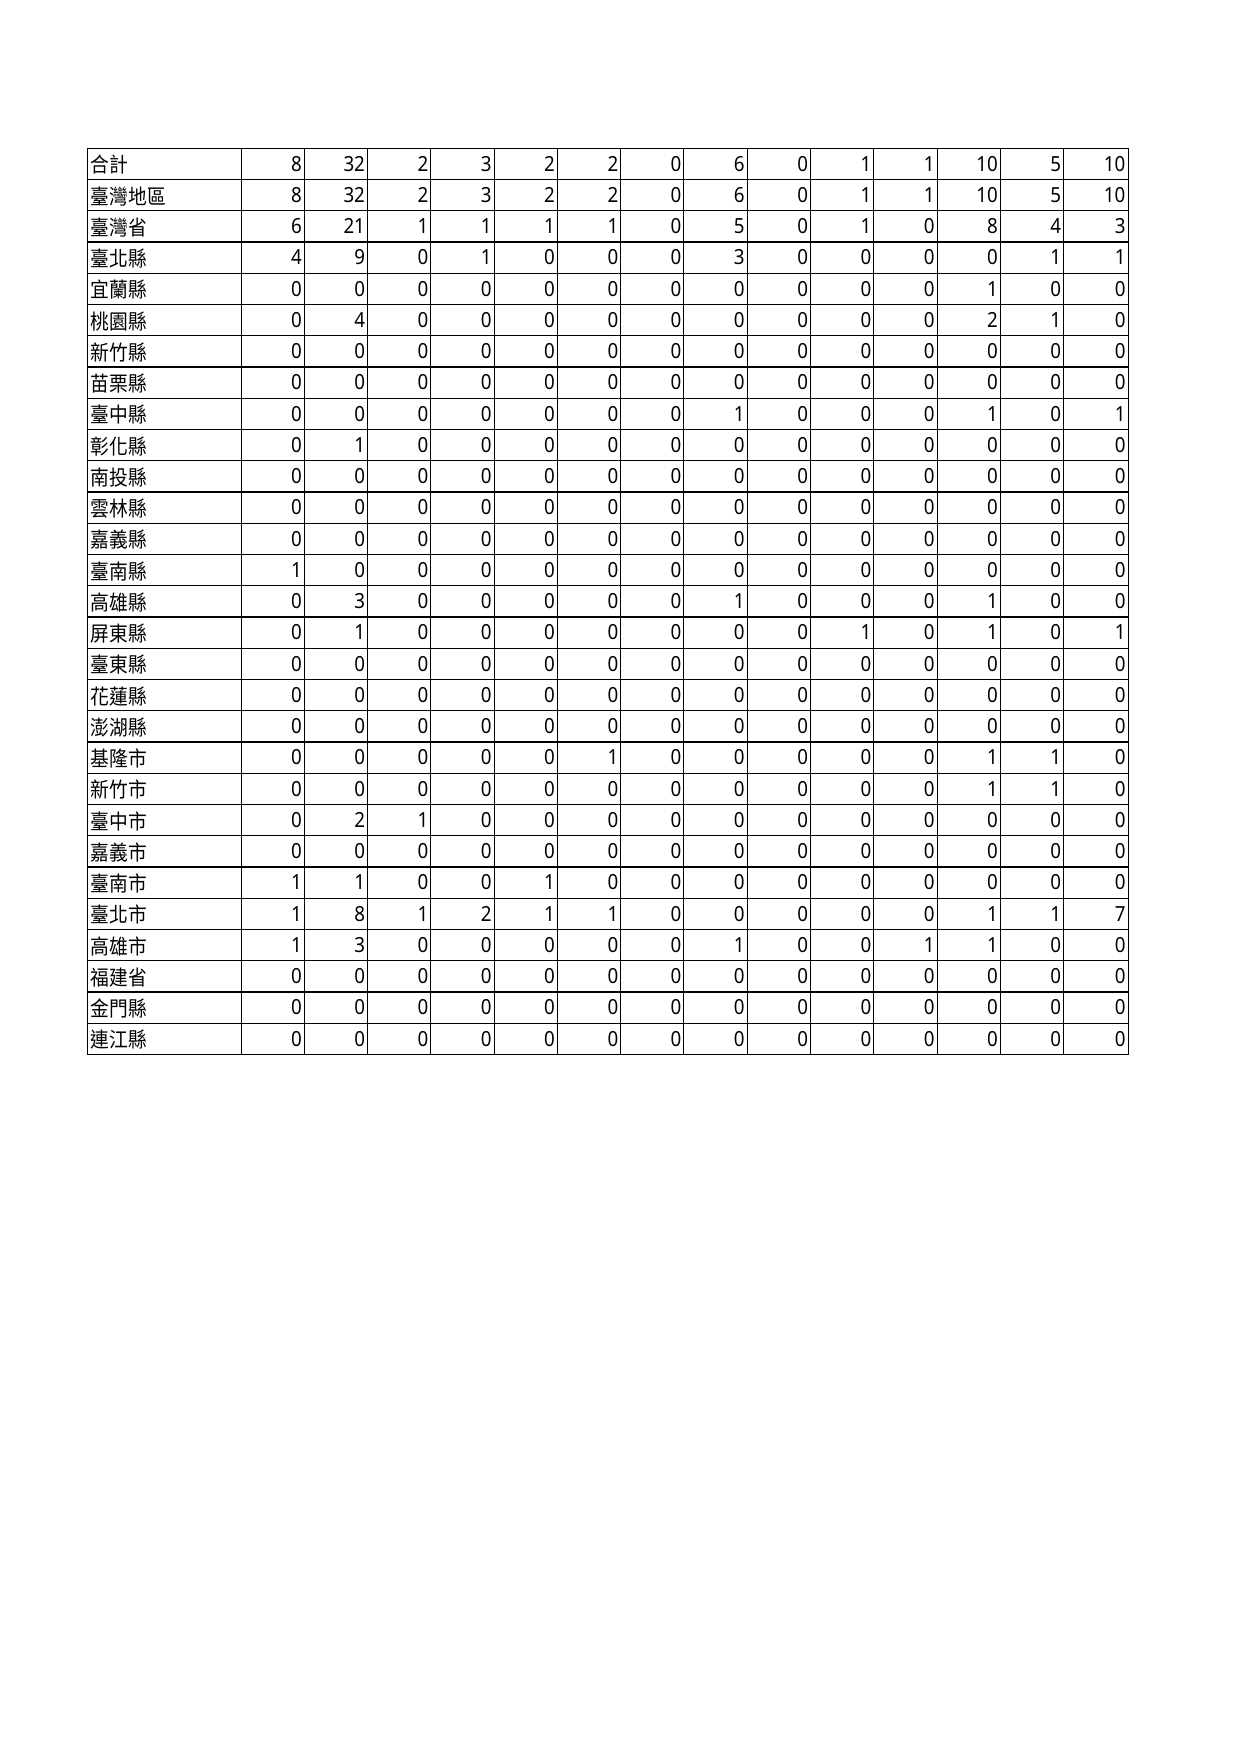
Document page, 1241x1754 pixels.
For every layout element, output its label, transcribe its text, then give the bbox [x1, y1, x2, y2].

table_cell 0 [1064, 805, 1128, 835]
table_cell 0 [621, 336, 683, 366]
table_cell 0 [1064, 461, 1128, 491]
table_cell 0 [558, 1024, 620, 1054]
table_cell 0 [748, 180, 810, 210]
table_cell 1 [558, 211, 620, 241]
table_cell 0 [684, 336, 747, 366]
table_cell 0 [495, 336, 557, 366]
table_cell 0 [1064, 368, 1128, 398]
table_cell 2 [938, 305, 1000, 335]
table_cell 0 [938, 493, 1000, 523]
table_cell 2 [368, 149, 430, 179]
table_cell 0 [305, 336, 367, 366]
table_cell 0 [558, 305, 620, 335]
table_cell 臺中市 [88, 805, 241, 835]
table_cell 0 [242, 618, 304, 648]
table_cell 0 [621, 711, 683, 741]
table_cell 0 [874, 868, 937, 898]
table_cell 0 [495, 774, 557, 804]
table_cell 0 [811, 836, 873, 866]
table_cell 0 [811, 555, 873, 585]
table_cell 0 [748, 805, 810, 835]
table_cell 0 [368, 961, 430, 991]
table_cell 0 [621, 586, 683, 616]
table_cell 0 [558, 618, 620, 648]
table_cell 1 [1001, 743, 1063, 773]
table_cell 0 [811, 961, 873, 991]
table_cell 0 [748, 836, 810, 866]
table_cell 0 [368, 774, 430, 804]
table_cell 5 [1001, 180, 1063, 210]
table_cell 1 [811, 618, 873, 648]
table_cell 0 [621, 305, 683, 335]
table_cell 嘉義縣 [88, 524, 241, 554]
table_cell 0 [495, 961, 557, 991]
table_cell 0 [938, 993, 1000, 1023]
table_cell 1 [874, 930, 937, 960]
table_cell 0 [368, 274, 430, 304]
table_cell 0 [748, 618, 810, 648]
table_cell 6 [242, 211, 304, 241]
table_cell 0 [811, 368, 873, 398]
table_cell 0 [558, 711, 620, 741]
table_cell 0 [748, 368, 810, 398]
table_cell 金門縣 [88, 993, 241, 1023]
table_cell 0 [242, 305, 304, 335]
table_cell 0 [558, 430, 620, 460]
table_cell 0 [431, 868, 494, 898]
table_cell 0 [368, 461, 430, 491]
table_cell 1 [368, 211, 430, 241]
table_cell 0 [938, 461, 1000, 491]
table_cell 嘉義市 [88, 836, 241, 866]
table_cell 0 [368, 243, 430, 273]
table_cell 臺南市 [88, 868, 241, 898]
table_cell 0 [748, 211, 810, 241]
table_cell 0 [1064, 743, 1128, 773]
table_cell 1 [558, 743, 620, 773]
table_cell 臺東縣 [88, 649, 241, 679]
table_cell 0 [495, 555, 557, 585]
table_cell 1 [1001, 243, 1063, 273]
table_cell 0 [874, 836, 937, 866]
table_cell 0 [684, 711, 747, 741]
table_cell 1 [1064, 399, 1128, 429]
table_cell 9 [305, 243, 367, 273]
table_cell 0 [1001, 836, 1063, 866]
table_cell 1 [938, 618, 1000, 648]
table_cell 0 [242, 430, 304, 460]
table_cell 0 [811, 274, 873, 304]
table_cell 0 [558, 586, 620, 616]
table_cell 0 [368, 305, 430, 335]
table_cell 0 [938, 649, 1000, 679]
table_cell 0 [1001, 711, 1063, 741]
table_cell 0 [242, 961, 304, 991]
table_cell 0 [811, 680, 873, 710]
table_cell 0 [1001, 336, 1063, 366]
table_cell 0 [368, 930, 430, 960]
table_cell 0 [811, 305, 873, 335]
table_cell 0 [431, 993, 494, 1023]
table_cell 0 [431, 493, 494, 523]
table_cell 0 [1064, 274, 1128, 304]
table_cell 0 [811, 493, 873, 523]
table_cell 0 [495, 680, 557, 710]
table_cell 0 [495, 836, 557, 866]
table_cell 0 [684, 899, 747, 929]
table_cell 7 [1064, 899, 1128, 929]
table_cell 2 [368, 180, 430, 210]
table_cell 1 [938, 774, 1000, 804]
table_cell 0 [684, 493, 747, 523]
table_cell 0 [242, 711, 304, 741]
table_cell 0 [621, 774, 683, 804]
table_cell 0 [495, 274, 557, 304]
table_cell 桃園縣 [88, 305, 241, 335]
table_cell 新竹市 [88, 774, 241, 804]
table_cell 0 [748, 868, 810, 898]
table_cell 3 [305, 586, 367, 616]
table_cell 0 [558, 493, 620, 523]
table_cell 0 [242, 368, 304, 398]
table_cell 0 [242, 586, 304, 616]
table_cell 0 [938, 1024, 1000, 1054]
table_cell 0 [621, 399, 683, 429]
table_cell 0 [305, 743, 367, 773]
table_cell 0 [748, 586, 810, 616]
table_cell 0 [684, 649, 747, 679]
table_cell 0 [431, 586, 494, 616]
table_cell 0 [748, 899, 810, 929]
table_cell 1 [1001, 305, 1063, 335]
table_cell 0 [431, 618, 494, 648]
table_cell 0 [621, 993, 683, 1023]
table_cell 0 [305, 680, 367, 710]
table_cell 0 [684, 1024, 747, 1054]
table_cell 0 [558, 368, 620, 398]
table_cell 0 [874, 899, 937, 929]
table_cell 0 [811, 461, 873, 491]
table_cell 8 [305, 899, 367, 929]
table_cell 0 [621, 493, 683, 523]
table_cell 2 [558, 180, 620, 210]
table_cell 0 [874, 336, 937, 366]
table_cell 0 [874, 555, 937, 585]
table_cell 臺灣省 [88, 211, 241, 241]
table_cell 0 [874, 743, 937, 773]
table_cell 雲林縣 [88, 493, 241, 523]
table_cell 0 [1064, 649, 1128, 679]
table_cell 0 [1064, 305, 1128, 335]
table_cell 0 [242, 805, 304, 835]
table_cell 0 [621, 368, 683, 398]
table_cell 0 [874, 524, 937, 554]
table_cell 0 [621, 899, 683, 929]
table_cell 1 [1064, 243, 1128, 273]
table_cell 臺中縣 [88, 399, 241, 429]
table_cell 0 [242, 743, 304, 773]
table_cell 0 [368, 524, 430, 554]
table_cell 1 [431, 243, 494, 273]
table_cell 臺南縣 [88, 555, 241, 585]
table_cell 0 [368, 680, 430, 710]
table_cell 1 [811, 180, 873, 210]
table_cell 0 [558, 399, 620, 429]
table_cell 0 [748, 149, 810, 179]
table_cell 0 [495, 743, 557, 773]
table_cell 0 [684, 836, 747, 866]
table_cell 0 [811, 711, 873, 741]
table_cell 0 [811, 930, 873, 960]
table_cell 0 [874, 961, 937, 991]
table_cell 0 [242, 524, 304, 554]
table_cell 0 [1064, 868, 1128, 898]
table_cell 0 [431, 555, 494, 585]
table_cell 0 [621, 461, 683, 491]
table_cell 0 [938, 243, 1000, 273]
table_cell 1 [874, 149, 937, 179]
table_cell 2 [305, 805, 367, 835]
table_cell 0 [748, 993, 810, 1023]
table_cell 高雄縣 [88, 586, 241, 616]
table_cell 8 [242, 180, 304, 210]
table_cell 0 [748, 399, 810, 429]
table_cell 0 [938, 555, 1000, 585]
table_cell 0 [811, 868, 873, 898]
table_cell 8 [242, 149, 304, 179]
table_cell 0 [1064, 711, 1128, 741]
table_cell 10 [938, 180, 1000, 210]
table_cell 1 [368, 899, 430, 929]
table_cell 0 [874, 399, 937, 429]
table_cell 0 [874, 243, 937, 273]
table_cell 0 [305, 774, 367, 804]
table_cell 0 [431, 743, 494, 773]
table_cell 0 [305, 993, 367, 1023]
table_cell 10 [1064, 180, 1128, 210]
table_cell 0 [621, 868, 683, 898]
table_cell 0 [368, 711, 430, 741]
table_cell 1 [684, 399, 747, 429]
table_cell 0 [431, 774, 494, 804]
table_cell 0 [811, 743, 873, 773]
table_cell 宜蘭縣 [88, 274, 241, 304]
table_cell 1 [495, 868, 557, 898]
table_cell 0 [495, 618, 557, 648]
table_cell 0 [368, 555, 430, 585]
table_cell 1 [242, 930, 304, 960]
table_cell 0 [431, 399, 494, 429]
table_cell 5 [1001, 149, 1063, 179]
table_cell 0 [621, 805, 683, 835]
table_cell 1 [495, 211, 557, 241]
table_cell 0 [558, 930, 620, 960]
table_cell 0 [1064, 680, 1128, 710]
table_cell 0 [1001, 368, 1063, 398]
table_cell 0 [811, 774, 873, 804]
table_cell 0 [305, 711, 367, 741]
table_cell 4 [242, 243, 304, 273]
table_cell 0 [811, 993, 873, 1023]
table_cell 0 [748, 680, 810, 710]
table_cell 5 [684, 211, 747, 241]
table_cell 6 [684, 180, 747, 210]
table_cell 0 [558, 243, 620, 273]
table_cell 2 [495, 180, 557, 210]
table_cell 1 [431, 211, 494, 241]
table_cell 福建省 [88, 961, 241, 991]
table_cell 0 [431, 336, 494, 366]
table_cell 3 [684, 243, 747, 273]
table_cell 0 [621, 180, 683, 210]
table_cell 0 [874, 493, 937, 523]
table_cell 0 [495, 930, 557, 960]
table_cell 0 [748, 524, 810, 554]
table_cell 0 [748, 743, 810, 773]
table_cell 0 [621, 243, 683, 273]
table_cell 澎湖縣 [88, 711, 241, 741]
table_cell 0 [495, 461, 557, 491]
table_cell 0 [305, 961, 367, 991]
table_cell 0 [242, 1024, 304, 1054]
table_cell 32 [305, 149, 367, 179]
table_cell 1 [811, 149, 873, 179]
table_cell 0 [1064, 961, 1128, 991]
table_cell 0 [874, 305, 937, 335]
table_cell 屏東縣 [88, 618, 241, 648]
table_cell 1 [938, 743, 1000, 773]
table_cell 0 [621, 274, 683, 304]
table_cell 0 [874, 211, 937, 241]
table_cell 0 [1001, 493, 1063, 523]
table_cell 6 [684, 149, 747, 179]
table_cell 0 [621, 555, 683, 585]
table_cell 0 [811, 586, 873, 616]
table_cell 0 [748, 774, 810, 804]
table_cell 0 [431, 930, 494, 960]
table_cell 1 [938, 586, 1000, 616]
table_cell 0 [431, 1024, 494, 1054]
table_cell 0 [621, 1024, 683, 1054]
table_cell 0 [621, 680, 683, 710]
table_cell 0 [684, 680, 747, 710]
table_cell 0 [431, 961, 494, 991]
table_cell 0 [621, 149, 683, 179]
table_cell 0 [874, 461, 937, 491]
table_cell 0 [684, 368, 747, 398]
table_cell 1 [305, 618, 367, 648]
table_cell 0 [1001, 555, 1063, 585]
table_cell 0 [684, 430, 747, 460]
table_cell 0 [1064, 524, 1128, 554]
table_cell 0 [874, 368, 937, 398]
table_cell 0 [242, 836, 304, 866]
table_cell 0 [1064, 430, 1128, 460]
table_cell 0 [495, 305, 557, 335]
table_cell 0 [305, 461, 367, 491]
table_cell 0 [938, 805, 1000, 835]
table_cell 0 [684, 274, 747, 304]
table_cell 0 [874, 618, 937, 648]
table_cell 0 [1001, 961, 1063, 991]
table_cell 0 [811, 243, 873, 273]
table_cell 2 [431, 899, 494, 929]
table_cell 0 [1064, 993, 1128, 1023]
table_cell 0 [874, 711, 937, 741]
table_cell 0 [495, 493, 557, 523]
table_cell 0 [1001, 680, 1063, 710]
table_cell 連江縣 [88, 1024, 241, 1054]
table_cell 10 [1064, 149, 1128, 179]
table_cell 1 [684, 586, 747, 616]
table_cell 0 [938, 368, 1000, 398]
table_cell 0 [558, 336, 620, 366]
table_cell 2 [495, 149, 557, 179]
table_cell 0 [368, 399, 430, 429]
table_cell 1 [874, 180, 937, 210]
table_cell 0 [305, 399, 367, 429]
table_cell 0 [938, 336, 1000, 366]
table_cell 0 [368, 586, 430, 616]
table_cell 0 [621, 836, 683, 866]
table_cell 0 [431, 649, 494, 679]
table_cell 1 [368, 805, 430, 835]
table_cell 0 [748, 274, 810, 304]
table_cell 0 [874, 274, 937, 304]
table_cell 0 [874, 430, 937, 460]
table_cell 0 [242, 680, 304, 710]
table_cell 0 [368, 430, 430, 460]
table_cell 1 [938, 274, 1000, 304]
table_cell 0 [1001, 586, 1063, 616]
table_cell 32 [305, 180, 367, 210]
table_cell 0 [368, 836, 430, 866]
table_cell 0 [1064, 555, 1128, 585]
table_cell 基隆市 [88, 743, 241, 773]
table_cell 0 [1064, 336, 1128, 366]
table_cell 0 [874, 586, 937, 616]
table_cell 0 [938, 680, 1000, 710]
table_cell 0 [684, 461, 747, 491]
table_cell 1 [811, 211, 873, 241]
table_cell 0 [431, 305, 494, 335]
table_cell 高雄市 [88, 930, 241, 960]
table_cell 0 [684, 774, 747, 804]
table_cell 1 [938, 899, 1000, 929]
table_cell 0 [1064, 774, 1128, 804]
table_cell 0 [684, 305, 747, 335]
table_cell 0 [558, 993, 620, 1023]
table_cell 0 [368, 336, 430, 366]
table_cell 0 [1001, 805, 1063, 835]
table_cell 0 [684, 868, 747, 898]
table_cell 4 [305, 305, 367, 335]
table_cell 0 [368, 1024, 430, 1054]
table_cell 0 [748, 493, 810, 523]
table_cell 10 [938, 149, 1000, 179]
table_cell 0 [242, 774, 304, 804]
table_cell 0 [431, 274, 494, 304]
table_cell 0 [748, 961, 810, 991]
table_cell 0 [811, 430, 873, 460]
table_cell 苗栗縣 [88, 368, 241, 398]
table_cell 0 [368, 868, 430, 898]
table_cell 0 [874, 993, 937, 1023]
table_cell 0 [748, 305, 810, 335]
table_cell 0 [748, 336, 810, 366]
table_cell 0 [621, 430, 683, 460]
table_cell 0 [1064, 586, 1128, 616]
table_cell 0 [368, 493, 430, 523]
table_cell 0 [558, 805, 620, 835]
table_cell 3 [305, 930, 367, 960]
table_cell 0 [431, 836, 494, 866]
table_cell 0 [748, 711, 810, 741]
table_cell 0 [938, 868, 1000, 898]
table_cell 臺灣地區 [88, 180, 241, 210]
table_cell 0 [558, 274, 620, 304]
table_cell 1 [558, 899, 620, 929]
table_cell 0 [938, 836, 1000, 866]
table_cell 1 [684, 930, 747, 960]
table_cell 0 [1001, 399, 1063, 429]
table_cell 0 [684, 805, 747, 835]
table_cell 0 [748, 930, 810, 960]
table_cell 0 [368, 368, 430, 398]
table_cell 0 [938, 711, 1000, 741]
table_cell 0 [558, 680, 620, 710]
table_cell 0 [748, 430, 810, 460]
table_cell 0 [938, 430, 1000, 460]
table_cell 0 [558, 836, 620, 866]
table_cell 0 [874, 649, 937, 679]
table_cell 0 [1001, 274, 1063, 304]
table_cell 0 [621, 930, 683, 960]
table_cell 0 [1001, 993, 1063, 1023]
table_cell 0 [748, 555, 810, 585]
table_cell 0 [874, 680, 937, 710]
table_cell 0 [242, 993, 304, 1023]
table_cell 3 [431, 180, 494, 210]
table_cell 0 [495, 711, 557, 741]
table_cell 0 [811, 1024, 873, 1054]
table_cell 2 [558, 149, 620, 179]
table_cell 0 [748, 243, 810, 273]
table_cell 0 [558, 461, 620, 491]
table_cell 8 [938, 211, 1000, 241]
table_cell 0 [1001, 1024, 1063, 1054]
table_cell 1 [1001, 774, 1063, 804]
table_cell 0 [558, 555, 620, 585]
table_cell 0 [495, 243, 557, 273]
table_cell 彰化縣 [88, 430, 241, 460]
table_cell 0 [242, 461, 304, 491]
table_cell 0 [495, 524, 557, 554]
table_cell 0 [431, 524, 494, 554]
table_cell 0 [811, 399, 873, 429]
table_cell 1 [1064, 618, 1128, 648]
table_cell 1 [242, 868, 304, 898]
table_cell 0 [368, 993, 430, 1023]
table_cell 0 [368, 618, 430, 648]
table_cell 4 [1001, 211, 1063, 241]
table_cell 0 [431, 461, 494, 491]
table_cell 合計 [88, 149, 241, 179]
table_cell 0 [1001, 930, 1063, 960]
table_cell 0 [874, 805, 937, 835]
table_cell 0 [621, 649, 683, 679]
table_cell 0 [305, 836, 367, 866]
table_cell 0 [811, 805, 873, 835]
table_cell 0 [558, 649, 620, 679]
table_cell 0 [305, 524, 367, 554]
table_cell 0 [431, 805, 494, 835]
table_cell 0 [621, 618, 683, 648]
table_cell 0 [1064, 493, 1128, 523]
table_cell 0 [495, 805, 557, 835]
table_cell 1 [305, 430, 367, 460]
table_cell 21 [305, 211, 367, 241]
table_cell 0 [684, 555, 747, 585]
table_cell 0 [305, 493, 367, 523]
table_cell 0 [684, 743, 747, 773]
table_cell 0 [305, 555, 367, 585]
table_cell 0 [684, 618, 747, 648]
table_cell 0 [431, 680, 494, 710]
table_cell 0 [938, 524, 1000, 554]
table_cell 0 [748, 461, 810, 491]
table_cell 0 [684, 961, 747, 991]
table_cell 0 [938, 961, 1000, 991]
table_cell 0 [1001, 649, 1063, 679]
table_cell 1 [938, 930, 1000, 960]
table_cell 南投縣 [88, 461, 241, 491]
table_cell 花蓮縣 [88, 680, 241, 710]
table_cell 0 [874, 1024, 937, 1054]
table_cell 0 [1001, 461, 1063, 491]
table_cell 0 [495, 399, 557, 429]
table_cell 0 [242, 336, 304, 366]
table_cell 0 [431, 430, 494, 460]
table_cell 0 [1064, 836, 1128, 866]
table_cell 0 [621, 743, 683, 773]
table_cell 0 [1001, 618, 1063, 648]
table_cell 0 [368, 649, 430, 679]
table_cell 0 [874, 774, 937, 804]
table_cell 0 [811, 336, 873, 366]
table_cell 0 [242, 274, 304, 304]
table_cell 0 [1001, 430, 1063, 460]
table_cell 0 [242, 649, 304, 679]
table_cell 0 [1064, 930, 1128, 960]
table_cell 0 [748, 649, 810, 679]
table_cell 0 [368, 743, 430, 773]
table_cell 0 [431, 711, 494, 741]
table_cell 0 [684, 524, 747, 554]
table_cell 0 [558, 774, 620, 804]
table_cell 0 [748, 1024, 810, 1054]
table_cell 3 [431, 149, 494, 179]
table_cell 0 [558, 961, 620, 991]
table_cell 0 [621, 961, 683, 991]
table_cell 0 [558, 524, 620, 554]
table_cell 1 [938, 399, 1000, 429]
table_cell 0 [684, 993, 747, 1023]
table_cell 0 [1064, 1024, 1128, 1054]
table_cell 1 [242, 555, 304, 585]
table_cell 臺北縣 [88, 243, 241, 273]
table_cell 0 [1001, 524, 1063, 554]
table_cell 0 [495, 430, 557, 460]
table_cell 0 [811, 649, 873, 679]
table_cell 0 [495, 586, 557, 616]
table_cell 0 [495, 993, 557, 1023]
table_cell 1 [242, 899, 304, 929]
table_cell 0 [495, 1024, 557, 1054]
table_cell 0 [621, 524, 683, 554]
table_cell 1 [1001, 899, 1063, 929]
table_cell 0 [242, 493, 304, 523]
table_cell 0 [811, 899, 873, 929]
table_cell 0 [621, 211, 683, 241]
table_cell 0 [305, 368, 367, 398]
table_cell 3 [1064, 211, 1128, 241]
table_cell 1 [305, 868, 367, 898]
table_cell 0 [495, 368, 557, 398]
table_cell 0 [305, 1024, 367, 1054]
table_cell 0 [558, 868, 620, 898]
table_cell 0 [495, 649, 557, 679]
table_cell 0 [305, 274, 367, 304]
table_cell 0 [1001, 868, 1063, 898]
table_cell 0 [242, 399, 304, 429]
table_cell 新竹縣 [88, 336, 241, 366]
table_cell 0 [431, 368, 494, 398]
table_cell 臺北市 [88, 899, 241, 929]
table_cell 0 [811, 524, 873, 554]
table_cell 1 [495, 899, 557, 929]
table_cell 0 [305, 649, 367, 679]
